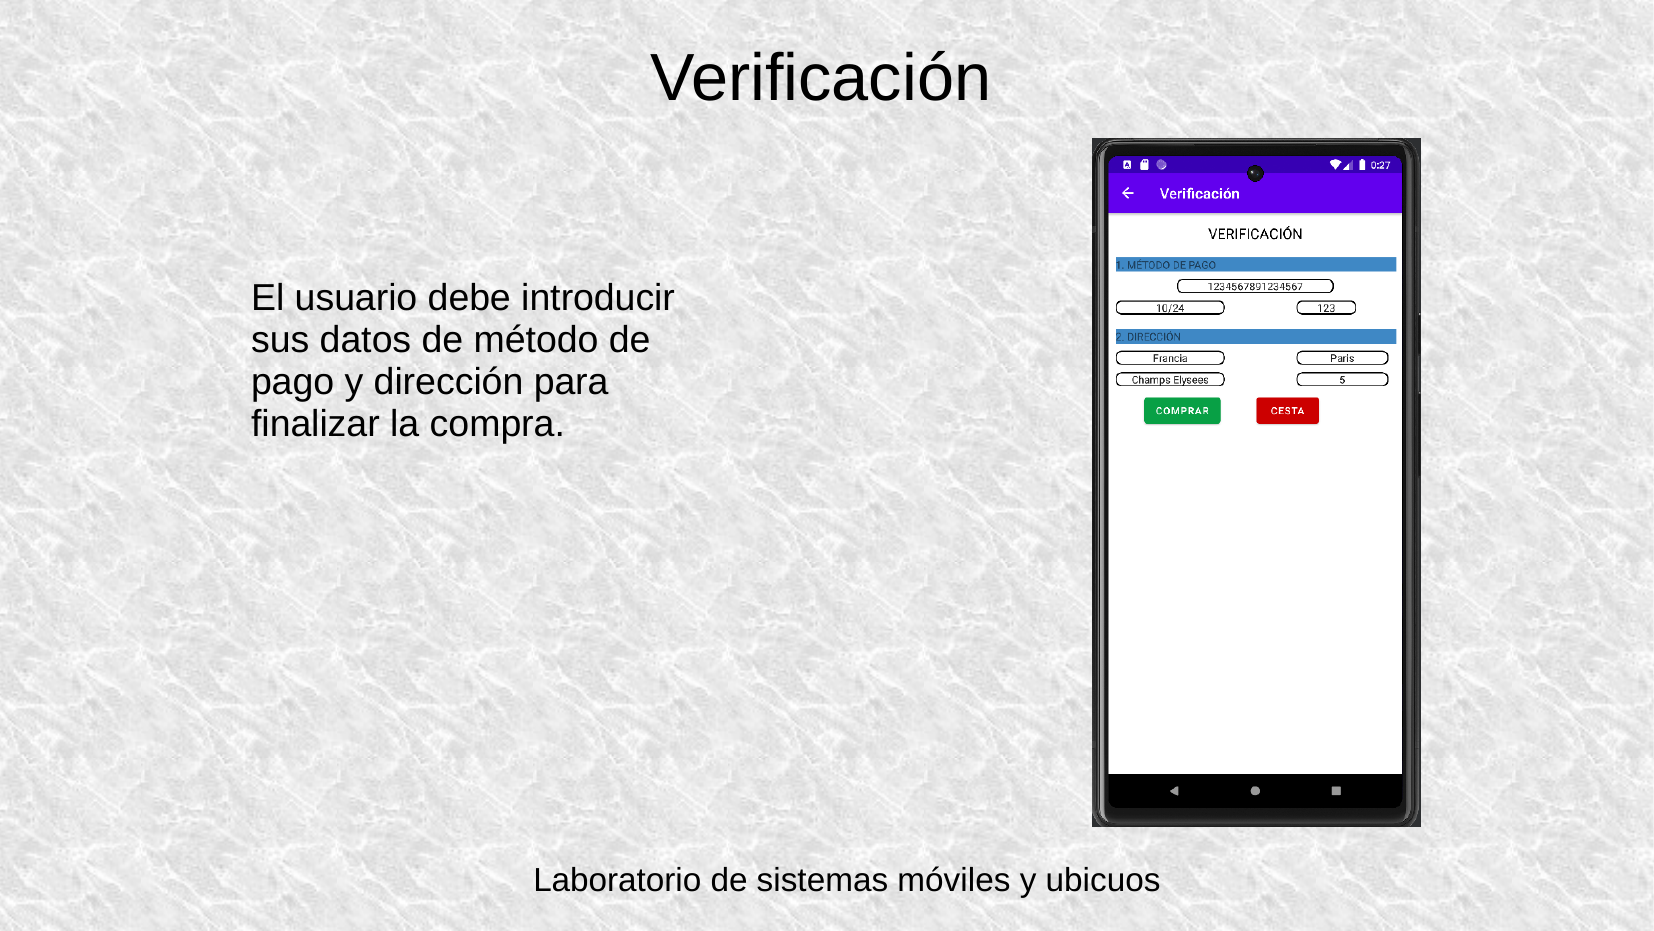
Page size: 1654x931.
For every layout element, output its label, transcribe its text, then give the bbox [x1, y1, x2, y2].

text_box Laboratorio de sistemas móviles y ubicuos [59, 854, 1565, 931]
title Verificación [76, 0, 1565, 156]
text_box El usuario debe introducir sus datos de método de pago y dirección para finalizar la compra. [236, 269, 739, 495]
picture [0, 0, 1654, 931]
